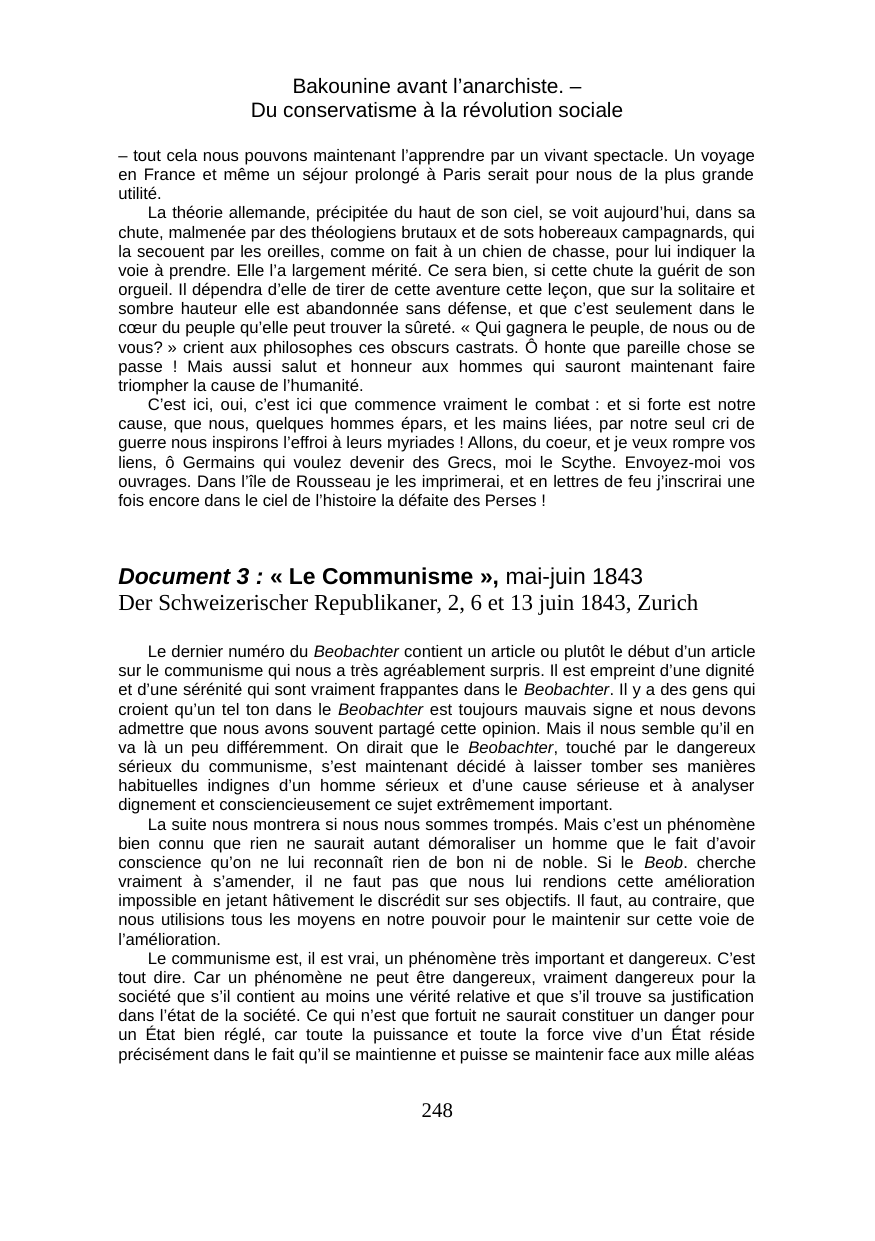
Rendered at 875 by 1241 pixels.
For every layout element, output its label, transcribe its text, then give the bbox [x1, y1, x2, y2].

text La suite nous montrera si nous nous sommes trompés. Mais c’est un phénomène bien connu que rien ne saurait autant démoraliser un homme que le fait d’avoir conscience qu’on ne lui reconnaît rien de bon ni de noble. Si le Beob. cherche vraiment à s’amender, il ne faut pas que nous lui rendions cette amélioration impossible en jetant hâtivement le discrédit sur ses objectifs. Il faut, au contraire, que nous utilisions tous les moyens en notre pouvoir pour le maintenir sur cette voie de l’amélioration. [118, 814, 756, 948]
text Der Schweizerischer Republikaner, 2, 6 et 13 juin 1843, Zurich [118, 589, 756, 615]
text Le dernier numéro du Beobachter contient un article ou plutôt le début d’un article sur le communisme qui nous a très agréablement surpris. Il est empreint d’une dignité et d’une sérénité qui sont vraiment frappantes dans le Beobachter. Il y a des gens qui croient qu’un tel ton dans le Beobachter est toujours mauvais signe et nous devons admettre que nous avons souvent partagé cette opinion. Mais il nous semble qu’il en va là un peu différemment. On dirait que le Beobachter, touché par le dangereux sérieux du communisme, s’est maintenant décidé à laisser tomber ses manières habituelles indignes d’un homme sérieux et d’une cause sérieuse et à analyser dignement et consciencieusement ce sujet extrêmement important. [118, 642, 756, 814]
text Le communisme est, il est vrai, un phénomène très important et dangereux. C’est tout dire. Car un phénomène ne peut être dangereux, vraiment dangereux pour la société que s’il contient au moins une vérité relative et que s’il trouve sa justification dans l’état de la société. Ce qui n’est que fortuit ne saurait constituer un danger pour un État bien réglé, car toute la puissance et toute la force vive d’un État réside précisément dans le fait qu’il se maintienne et puisse se maintenir face aux mille aléas [118, 948, 756, 1063]
text C’est ici, oui, c’est ici que commence vraiment le combat : et si forte est notre cause, que nous, quelques hommes épars, et les mains liées, par notre seul cri de guerre nous inspirons l’effroi à leurs myriades ! Allons, du coeur, et je veux rompre vos liens, ô Germains qui voulez devenir des Grecs, moi le Scythe. Envoyez-moi vos ouvrages. Dans l’île de Rousseau je les imprimerai, et en lettres de feu j’inscrirai une fois encore dans le ciel de l’histoire la défaite des Perses ! [118, 395, 756, 510]
text La théorie allemande, précipitée du haut de son ciel, se voit aujourd’hui, dans sa chute, malmenée par des théologiens brutaux et de sots hobereaux campagnards, qui la secouent par les oreilles, comme on fait à un chien de chasse, pour lui indiquer la voie à prendre. Elle l’a largement mérité. Ce sera bien, si cette chute la guérit de son orgueil. Il dépendra d’elle de tirer de cette aventure cette leçon, que sur la solitaire et sombre hauteur elle est abandonnée sans défense, et que c’est seulement dans le cœur du peuple qu’elle peut trouver la sûreté. « Qui gagnera le peuple, de nous ou de vous? » crient aux philosophes ces obscurs castrats. Ô honte que pareille chose se passe ! Mais aussi salut et honneur aux hommes qui sauront maintenant faire triompher la cause de l’humanité. [118, 203, 756, 395]
text – tout cela nous pouvons maintenant l’apprendre par un vivant spectacle. Un voyage en France et même un séjour prolongé à Paris serait pour nous de la plus grande utilité. [118, 146, 756, 203]
subtitle Document 3 : « Le Communisme », mai-juin 1843 [118, 563, 756, 589]
